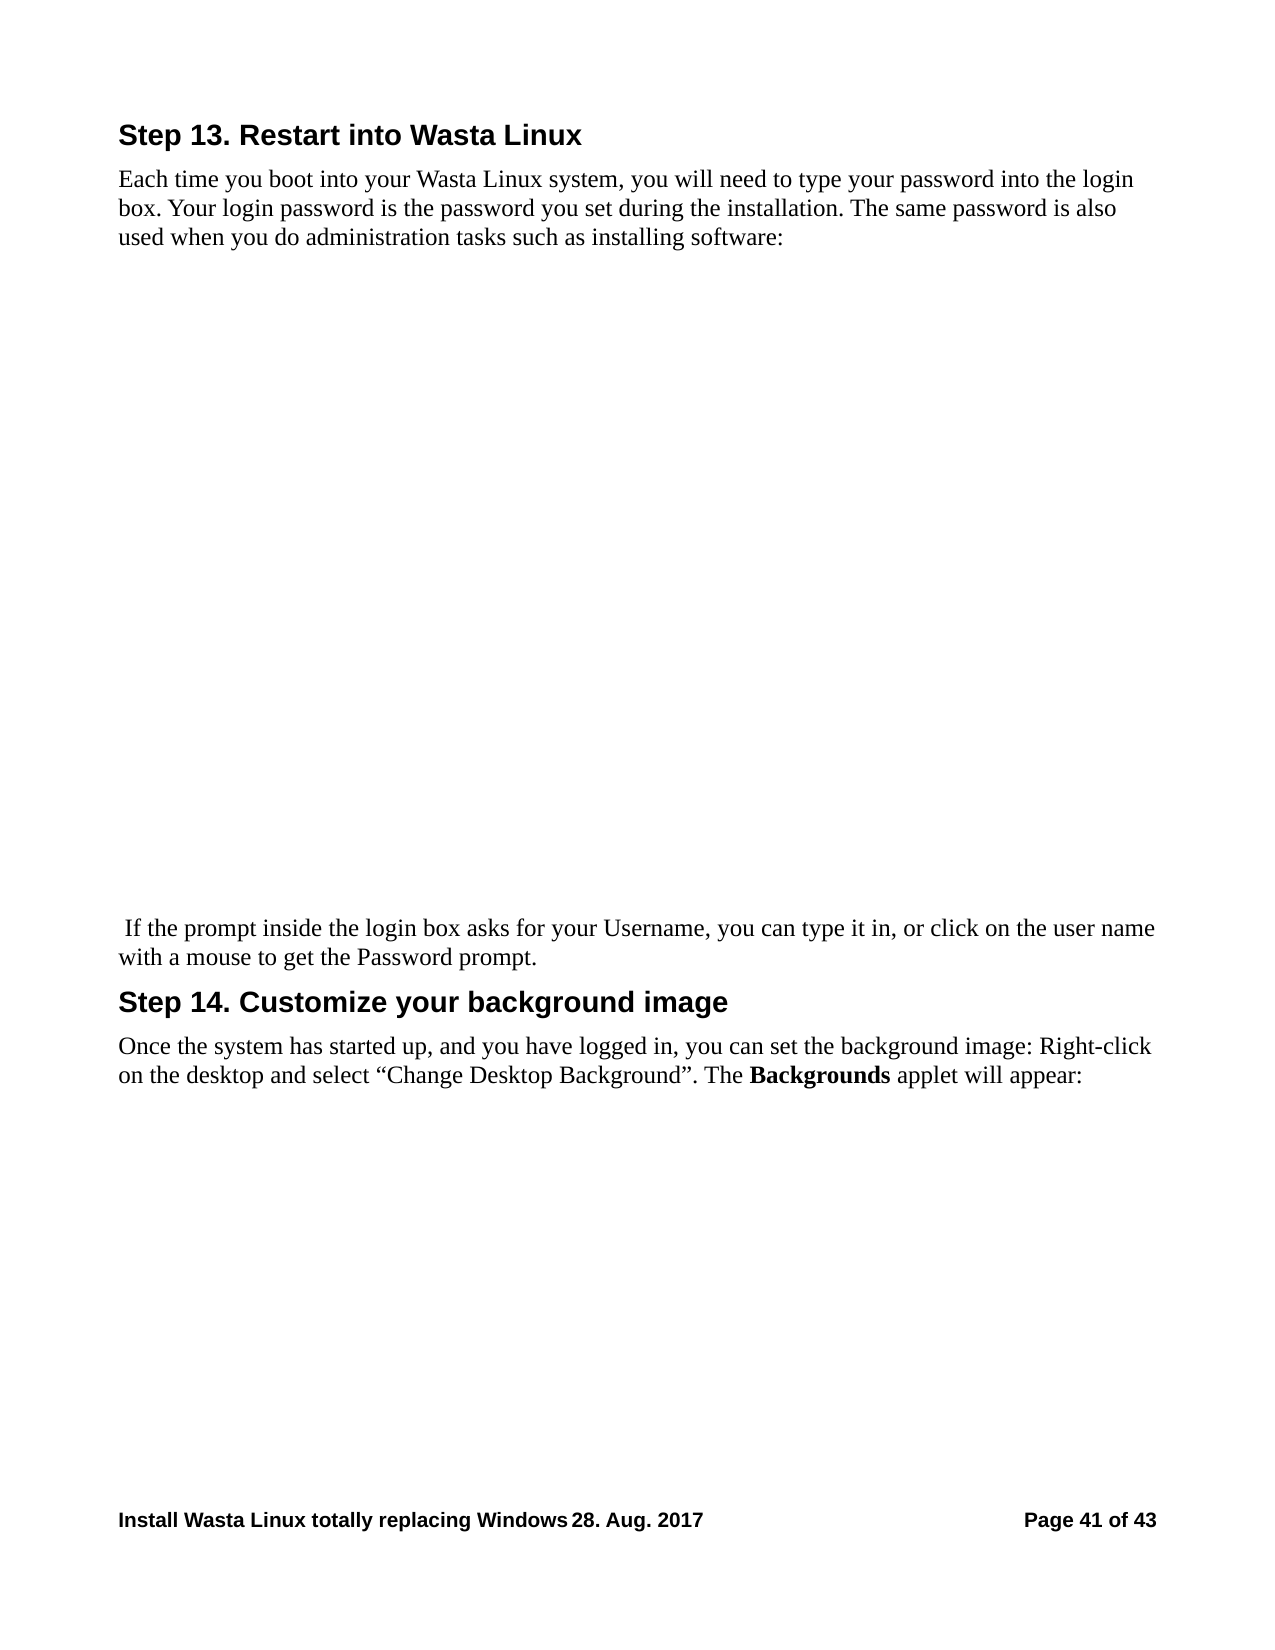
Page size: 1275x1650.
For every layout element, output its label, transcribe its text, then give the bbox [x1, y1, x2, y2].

text Once the system has started up, and you have logged in, you can set the background image: Right-click on the desktop and select “Change Desktop Background”. The Backgrounds applet will appear: [118, 1031, 1157, 1089]
text Each time you boot into your Wasta Linux system, you will need to type your password into the login box. Your login password is the password you set during the installation. The same password is also used when you do administration tasks such as installing software: [118, 164, 1157, 251]
text If the prompt inside the login box asks for your Username, you can type it in, or click on the user name with a mouse to get the Password prompt. [118, 913, 1157, 970]
subtitle Step 13. Restart into Wasta Linux [118, 118, 1157, 152]
subtitle Step 14. Customize your background image [118, 985, 1157, 1019]
